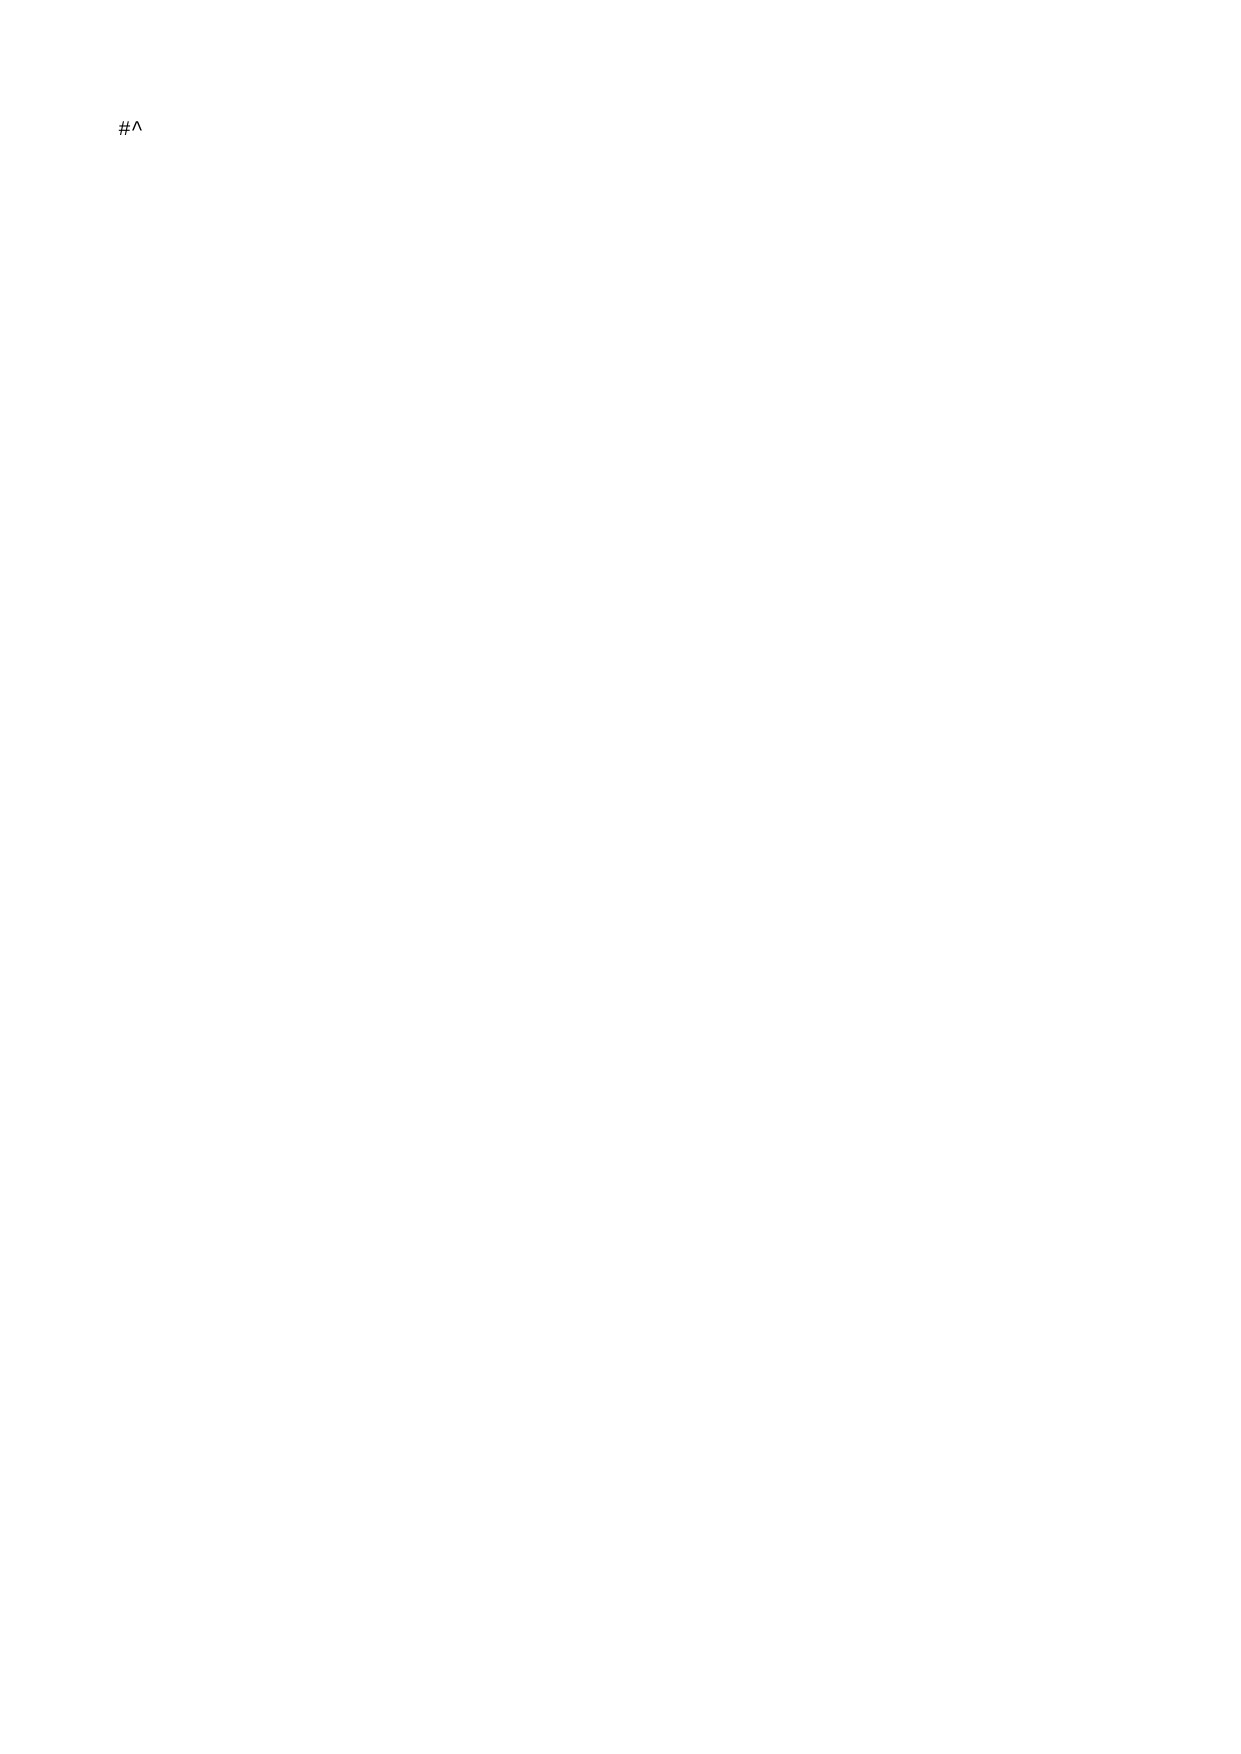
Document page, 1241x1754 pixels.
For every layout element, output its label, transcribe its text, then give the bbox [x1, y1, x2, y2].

text #^ [118, 118, 1122, 142]
